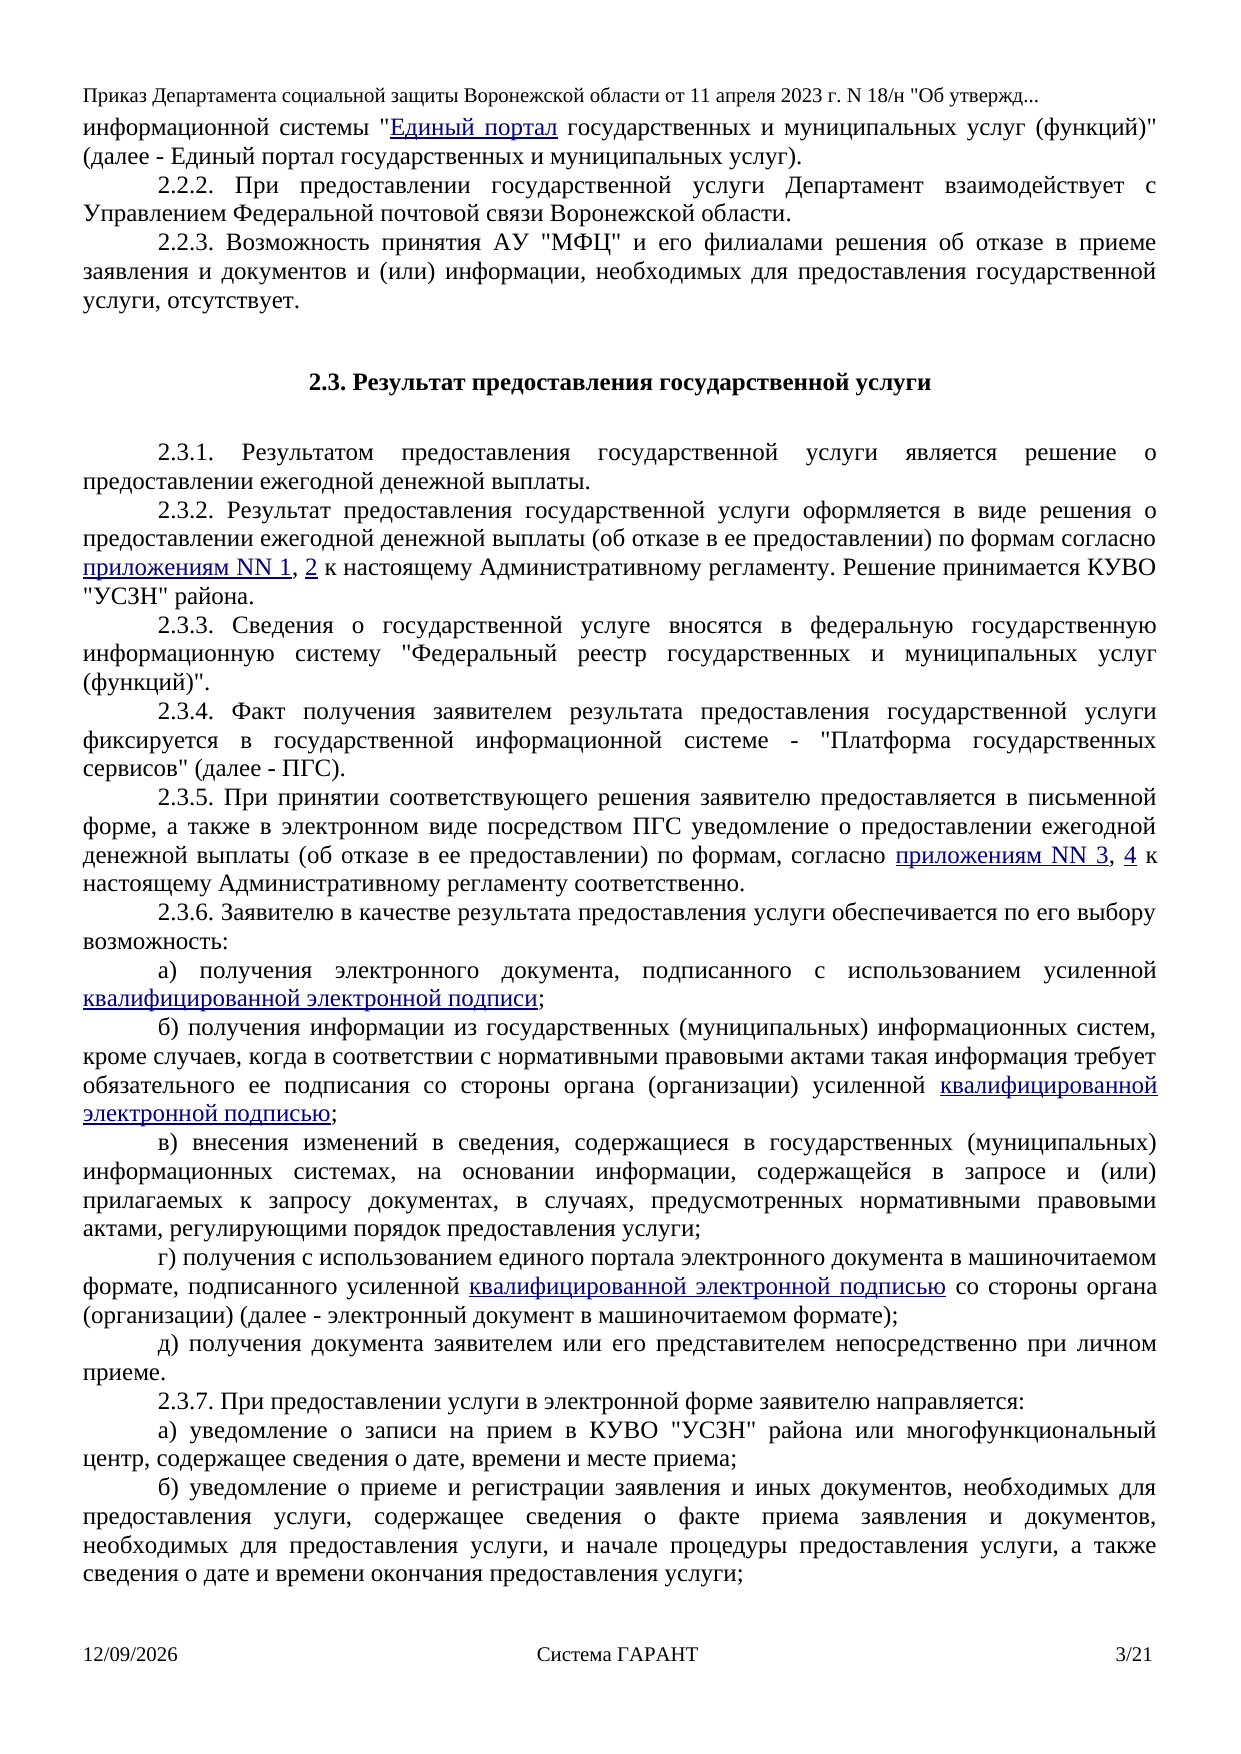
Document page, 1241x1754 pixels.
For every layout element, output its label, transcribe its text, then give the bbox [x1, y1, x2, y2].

subtitle 2.3. Результат предоставления государственной услуги [83, 367, 1157, 396]
text д) получения документа заявителем или его представителем непосредственно при личном приеме. [83, 1328, 1157, 1386]
text б) получения информации из государственных (муниципальных) информационных систем, кроме случаев, когда в соответствии с нормативными правовыми актами такая информация требует обязательного ее подписания со стороны органа (организации) усиленной квалифицированной электронной подписью; [83, 1012, 1157, 1127]
text а) получения электронного документа, подписанного с использованием усиленной квалифицированной электронной подписи; [83, 955, 1157, 1012]
text 2.3.4. Факт получения заявителем результата предоставления государственной услуги фиксируется в государственной информационной системе - "Платформа государственных сервисов" (далее - ПГС). [83, 696, 1157, 782]
text б) уведомление о приеме и регистрации заявления и иных документов, необходимых для предоставления услуги, содержащее сведения о факте приема заявления и документов, необходимых для предоставления услуги, и начале процедуры предоставления услуги, а также сведения о дате и времени окончания предоставления услуги; [83, 1472, 1157, 1587]
text информационной системы "Единый портал государственных и муниципальных услуг (функций)" (далее - Единый портал государственных и муниципальных услуг). [83, 112, 1157, 170]
text г) получения с использованием единого портала электронного документа в машиночитаемом формате, подписанного усиленной квалифицированной электронной подписью со стороны органа (организации) (далее - электронный документ в машиночитаемом формате); [83, 1242, 1157, 1328]
text в) внесения изменений в сведения, содержащиеся в государственных (муниципальных) информационных системах, на основании информации, содержащейся в запросе и (или) прилагаемых к запросу документах, в случаях, предусмотренных нормативными правовыми актами, регулирующими порядок предоставления услуги; [83, 1127, 1157, 1242]
text 2.3.3. Сведения о государственной услуге вносятся в федеральную государственную информационную систему "Федеральный реестр государственных и муниципальных услуг (функций)". [83, 610, 1157, 696]
text 2.3.7. При предоставлении услуги в электронной форме заявителю направляется: [83, 1386, 1157, 1415]
text 2.3.5. При принятии соответствующего решения заявителю предоставляется в письменной форме, а также в электронном виде посредством ПГС уведомление о предоставлении ежегодной денежной выплаты (об отказе в ее предоставлении) по формам, согласно приложениям NN 3, 4 к настоящему Административному регламенту соответственно. [83, 782, 1157, 897]
text 2.3.1. Результатом предоставления государственной услуги является решение о предоставлении ежегодной денежной выплаты. [83, 437, 1157, 495]
text 2.3.2. Результат предоставления государственной услуги оформляется в виде решения о предоставлении ежегодной денежной выплаты (об отказе в ее предоставлении) по формам согласно приложениям NN 1, 2 к настоящему Административному регламенту. Решение принимается КУВО "УСЗН" района. [83, 495, 1157, 610]
text а) уведомление о записи на прием в КУВО "УСЗН" района или многофункциональный центр, содержащее сведения о дате, времени и месте приема; [83, 1415, 1157, 1472]
text 2.2.3. Возможность принятия АУ "МФЦ" и его филиалами решения об отказе в приеме заявления и документов и (или) информации, необходимых для предоставления государственной услуги, отсутствует. [83, 227, 1157, 313]
text 2.2.2. При предоставлении государственной услуги Департамент взаимодействует с Управлением Федеральной почтовой связи Воронежской области. [83, 170, 1157, 227]
text 2.3.6. Заявителю в качестве результата предоставления услуги обеспечивается по его выбору возможность: [83, 897, 1157, 955]
